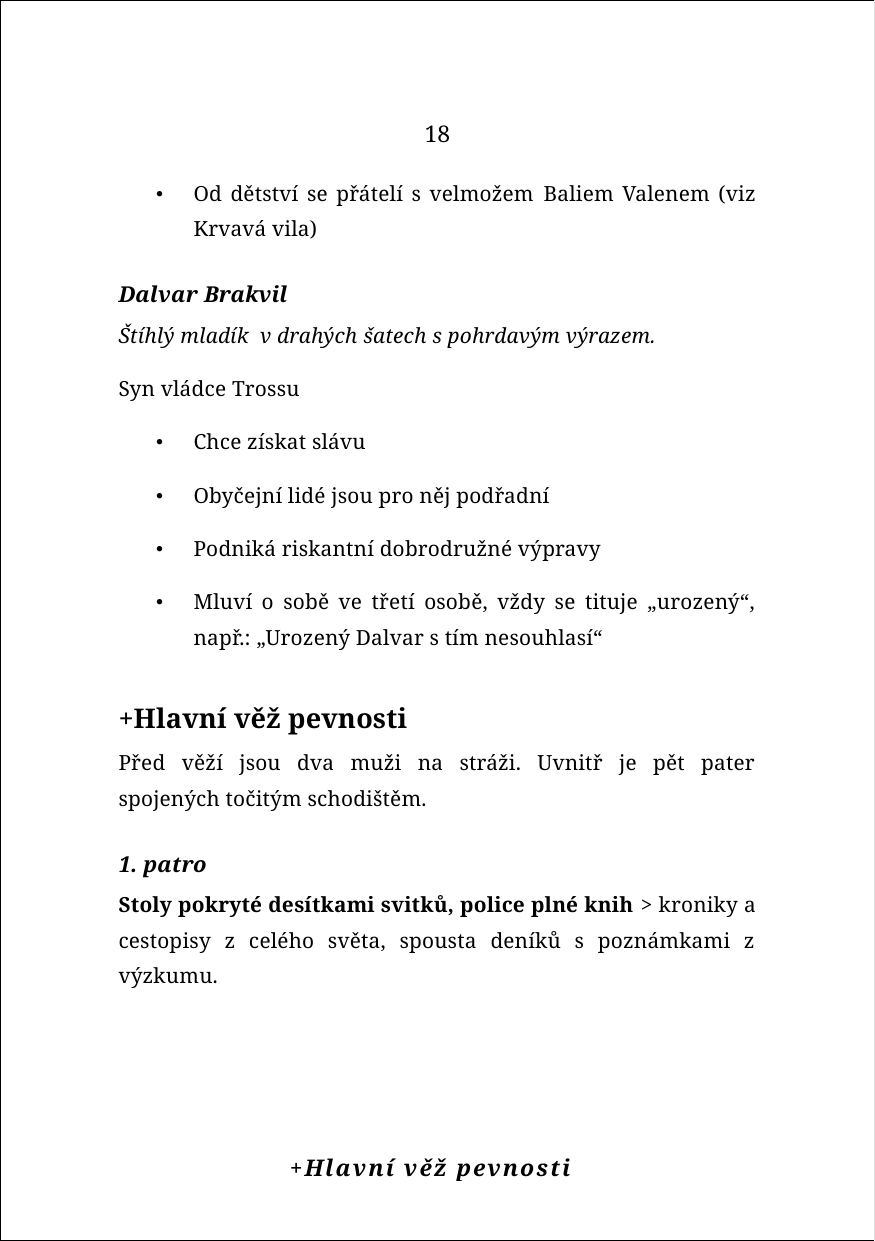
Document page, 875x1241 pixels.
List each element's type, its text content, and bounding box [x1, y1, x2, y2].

list Chce získat slávu [156, 427, 756, 456]
text Syn vládce Trossu [118, 374, 756, 403]
list Obyčejní lidé jsou pro něj podřadní [156, 481, 756, 509]
text Před věží jsou dva muži na stráži. Uvnitř je pět pater spojených točitým schodištěm. [118, 748, 756, 812]
list Mluví o sobě ve třetí osobě, vždy se tituje „urozený“, např.: „Urozený Dalvar s tím nesouhlasí“ [156, 587, 756, 651]
text Štíhlý mladík v drahých šatech s pohrdavým výrazem. [118, 321, 756, 349]
subtitle 1. patro [118, 849, 756, 878]
list Od dětství se přátelí s velmožem Baliem Valenem (viz Krvavá vila) [156, 179, 756, 243]
subtitle Dalvar Brakvil [118, 279, 756, 309]
subtitle +Hlavní věž pevnosti [118, 699, 756, 736]
list Podniká riskantní dobrodružné výpravy [156, 534, 756, 562]
text Stoly pokryté desítkami svitků, police plné knih > kroniky a cestopisy z celého světa, spousta deníků s poznámkami z výzkumu. [118, 890, 756, 990]
